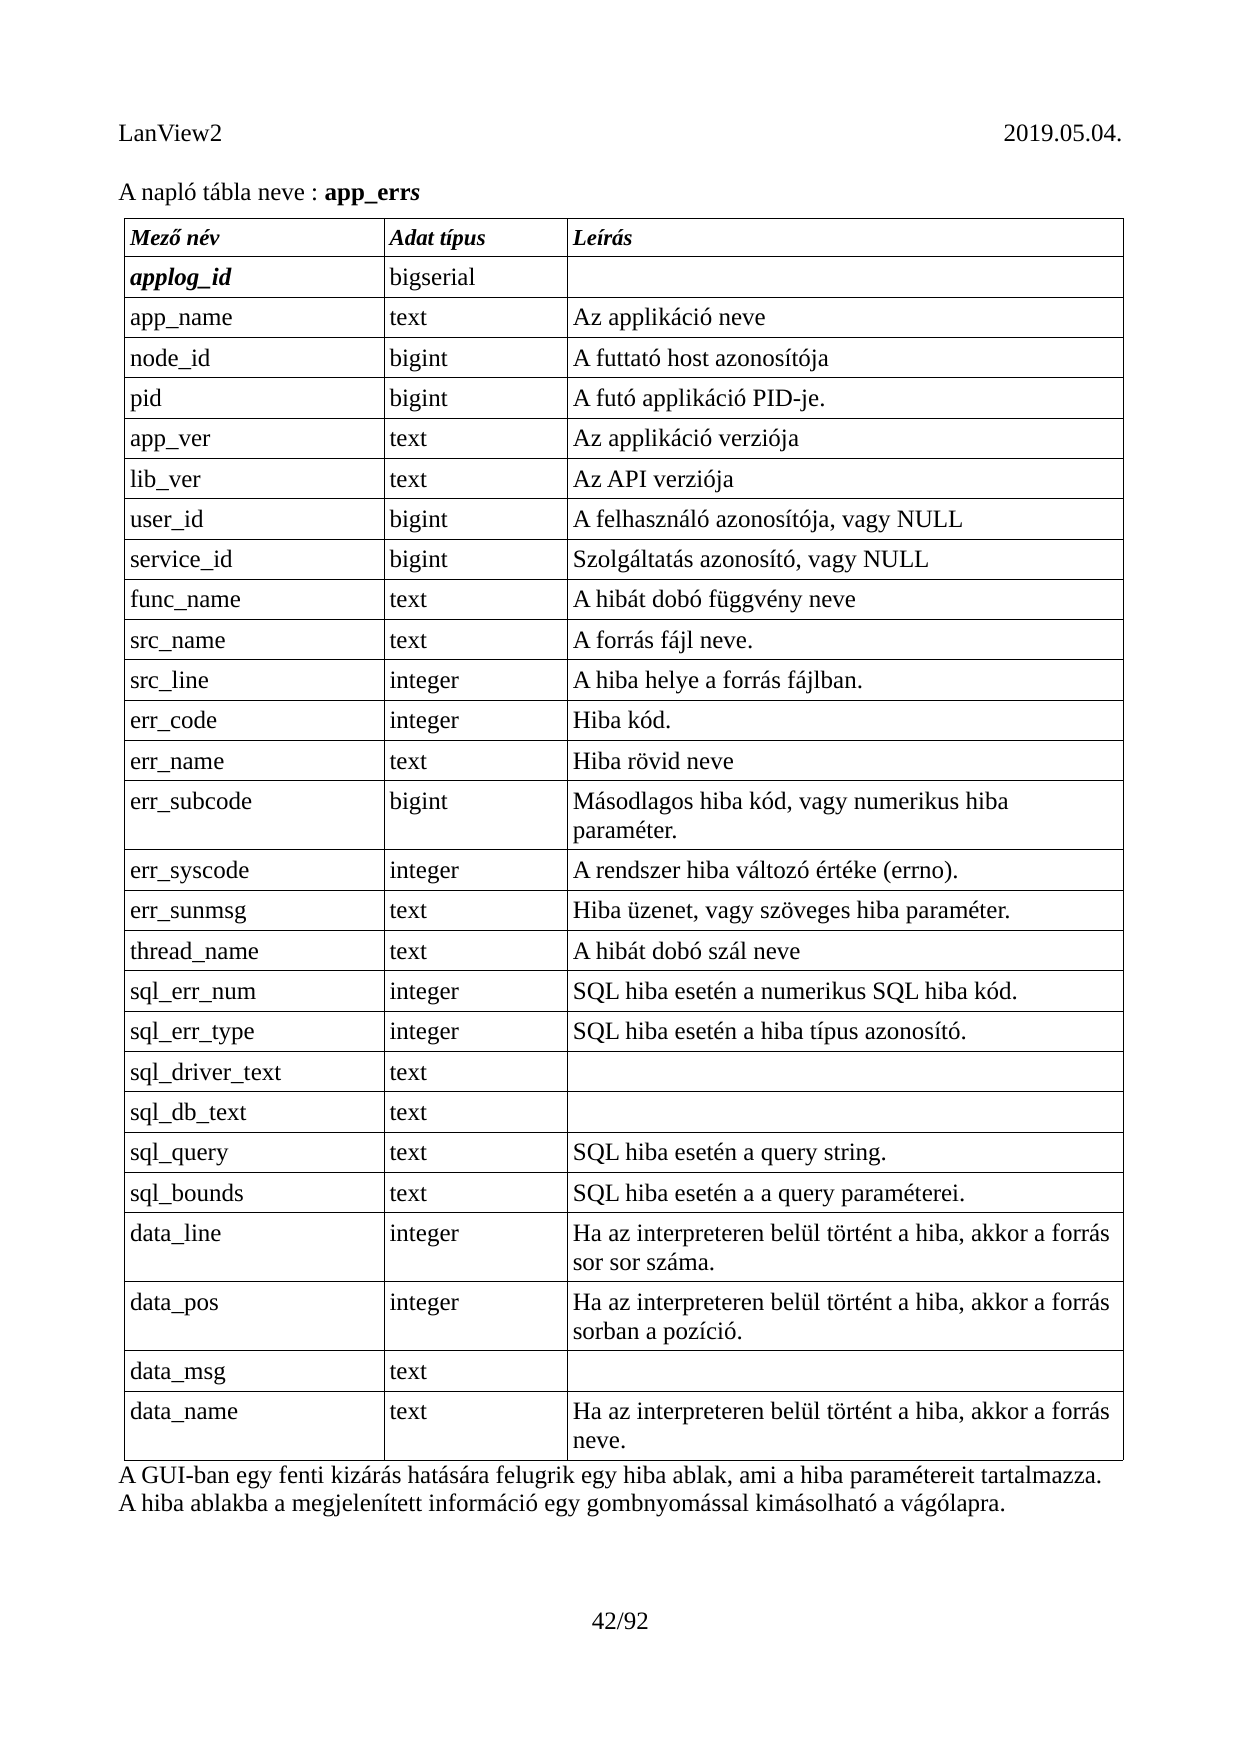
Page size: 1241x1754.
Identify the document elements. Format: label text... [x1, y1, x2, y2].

table_cell sql_err_type [125, 1012, 384, 1051]
table_cell applog_id [125, 257, 384, 297]
table_cell A futtató host azonosítója [568, 338, 1123, 377]
table_cell integer [385, 1012, 567, 1051]
table_cell data_pos [125, 1282, 384, 1350]
table_cell user_id [125, 499, 384, 538]
table_cell integer [385, 1213, 567, 1281]
table_cell integer [385, 1282, 567, 1350]
table_cell data_name [125, 1392, 384, 1460]
table_cell Az applikáció verziója [568, 419, 1123, 458]
table_cell Hiba üzenet, vagy szöveges hiba paraméter. [568, 891, 1123, 930]
table_header Adat típus [385, 219, 567, 256]
table_cell bigint [385, 540, 567, 579]
table_cell Ha az interpreteren belül történt a hiba, akkor a forrás neve. [568, 1392, 1123, 1460]
table_cell text [385, 620, 567, 659]
table_cell SQL hiba esetén a numerikus SQL hiba kód. [568, 971, 1123, 1011]
table_cell service_id [125, 540, 384, 579]
table_cell A rendszer hiba változó értéke (errno). [568, 850, 1123, 890]
table_cell SQL hiba esetén a hiba típus azonosító. [568, 1012, 1123, 1051]
table_cell err_code [125, 701, 384, 740]
table_cell text [385, 1052, 567, 1091]
table_cell pid [125, 378, 384, 417]
table_cell integer [385, 850, 567, 890]
table_cell Hiba kód. [568, 701, 1123, 740]
table_cell thread_name [125, 931, 384, 970]
table_cell text [385, 459, 567, 498]
table_cell text [385, 1092, 567, 1132]
table_cell text [385, 298, 567, 337]
table_cell text [385, 419, 567, 458]
table_cell sql_bounds [125, 1173, 384, 1212]
table_cell data_msg [125, 1351, 384, 1391]
table_cell bigint [385, 499, 567, 538]
table_cell [568, 1052, 1123, 1091]
table_cell SQL hiba esetén a query string. [568, 1133, 1123, 1172]
table_cell Az applikáció neve [568, 298, 1123, 337]
table_cell err_sunmsg [125, 891, 384, 930]
table_cell Hiba rövid neve [568, 741, 1123, 780]
table_cell err_name [125, 741, 384, 780]
table_cell text [385, 1133, 567, 1172]
table_cell Másodlagos hiba kód, vagy numerikus hiba paraméter. [568, 781, 1123, 849]
table_cell node_id [125, 338, 384, 377]
table_cell lib_ver [125, 459, 384, 498]
table_header Mező név [125, 219, 384, 256]
table_cell integer [385, 971, 567, 1011]
table_cell A forrás fájl neve. [568, 620, 1123, 659]
table_cell [568, 1351, 1123, 1391]
table_cell src_name [125, 620, 384, 659]
table_cell A hiba helye a forrás fájlban. [568, 660, 1123, 700]
table_cell integer [385, 701, 567, 740]
table_cell text [385, 931, 567, 970]
table_cell src_line [125, 660, 384, 700]
table_cell Ha az interpreteren belül történt a hiba, akkor a forrás sor sor száma. [568, 1213, 1123, 1281]
table_cell A hibát dobó szál neve [568, 931, 1123, 970]
table_cell sql_driver_text [125, 1052, 384, 1091]
table_cell text [385, 580, 567, 619]
table_cell app_name [125, 298, 384, 337]
table_cell [568, 1092, 1123, 1132]
table_cell sql_query [125, 1133, 384, 1172]
table_cell err_syscode [125, 850, 384, 890]
table_cell integer [385, 660, 567, 700]
table_cell text [385, 1351, 567, 1391]
table_cell text [385, 1173, 567, 1212]
table_cell A futó applikáció PID-je. [568, 378, 1123, 417]
table_cell SQL hiba esetén a a query paraméterei. [568, 1173, 1123, 1212]
table_cell [568, 257, 1123, 297]
table_cell Ha az interpreteren belül történt a hiba, akkor a forrás sorban a pozíció. [568, 1282, 1123, 1350]
table_cell Szolgáltatás azonosító, vagy NULL [568, 540, 1123, 579]
table_cell app_ver [125, 419, 384, 458]
table_cell bigint [385, 338, 567, 377]
table_cell bigint [385, 781, 567, 849]
table_cell bigserial [385, 257, 567, 297]
table_cell func_name [125, 580, 384, 619]
text A GUI-ban egy fenti kizárás hatására felugrik egy hiba ablak, ami a hiba paramétereit tartalmazza. A hiba ablakba a megjelenített információ egy gombnyomással kimásolható a vágólapra. [118, 1460, 1122, 1517]
table_cell bigint [385, 378, 567, 417]
table_cell err_subcode [125, 781, 384, 849]
table_cell sql_err_num [125, 971, 384, 1011]
text A napló tábla neve : app_errs [118, 177, 1122, 206]
table_cell text [385, 1392, 567, 1460]
table_cell data_line [125, 1213, 384, 1281]
table_cell text [385, 741, 567, 780]
table_header Leírás [568, 219, 1123, 256]
table_cell text [385, 891, 567, 930]
table_cell Az API verziója [568, 459, 1123, 498]
table_cell A hibát dobó függvény neve [568, 580, 1123, 619]
table_cell sql_db_text [125, 1092, 384, 1132]
table_cell A felhasználó azonosítója, vagy NULL [568, 499, 1123, 538]
